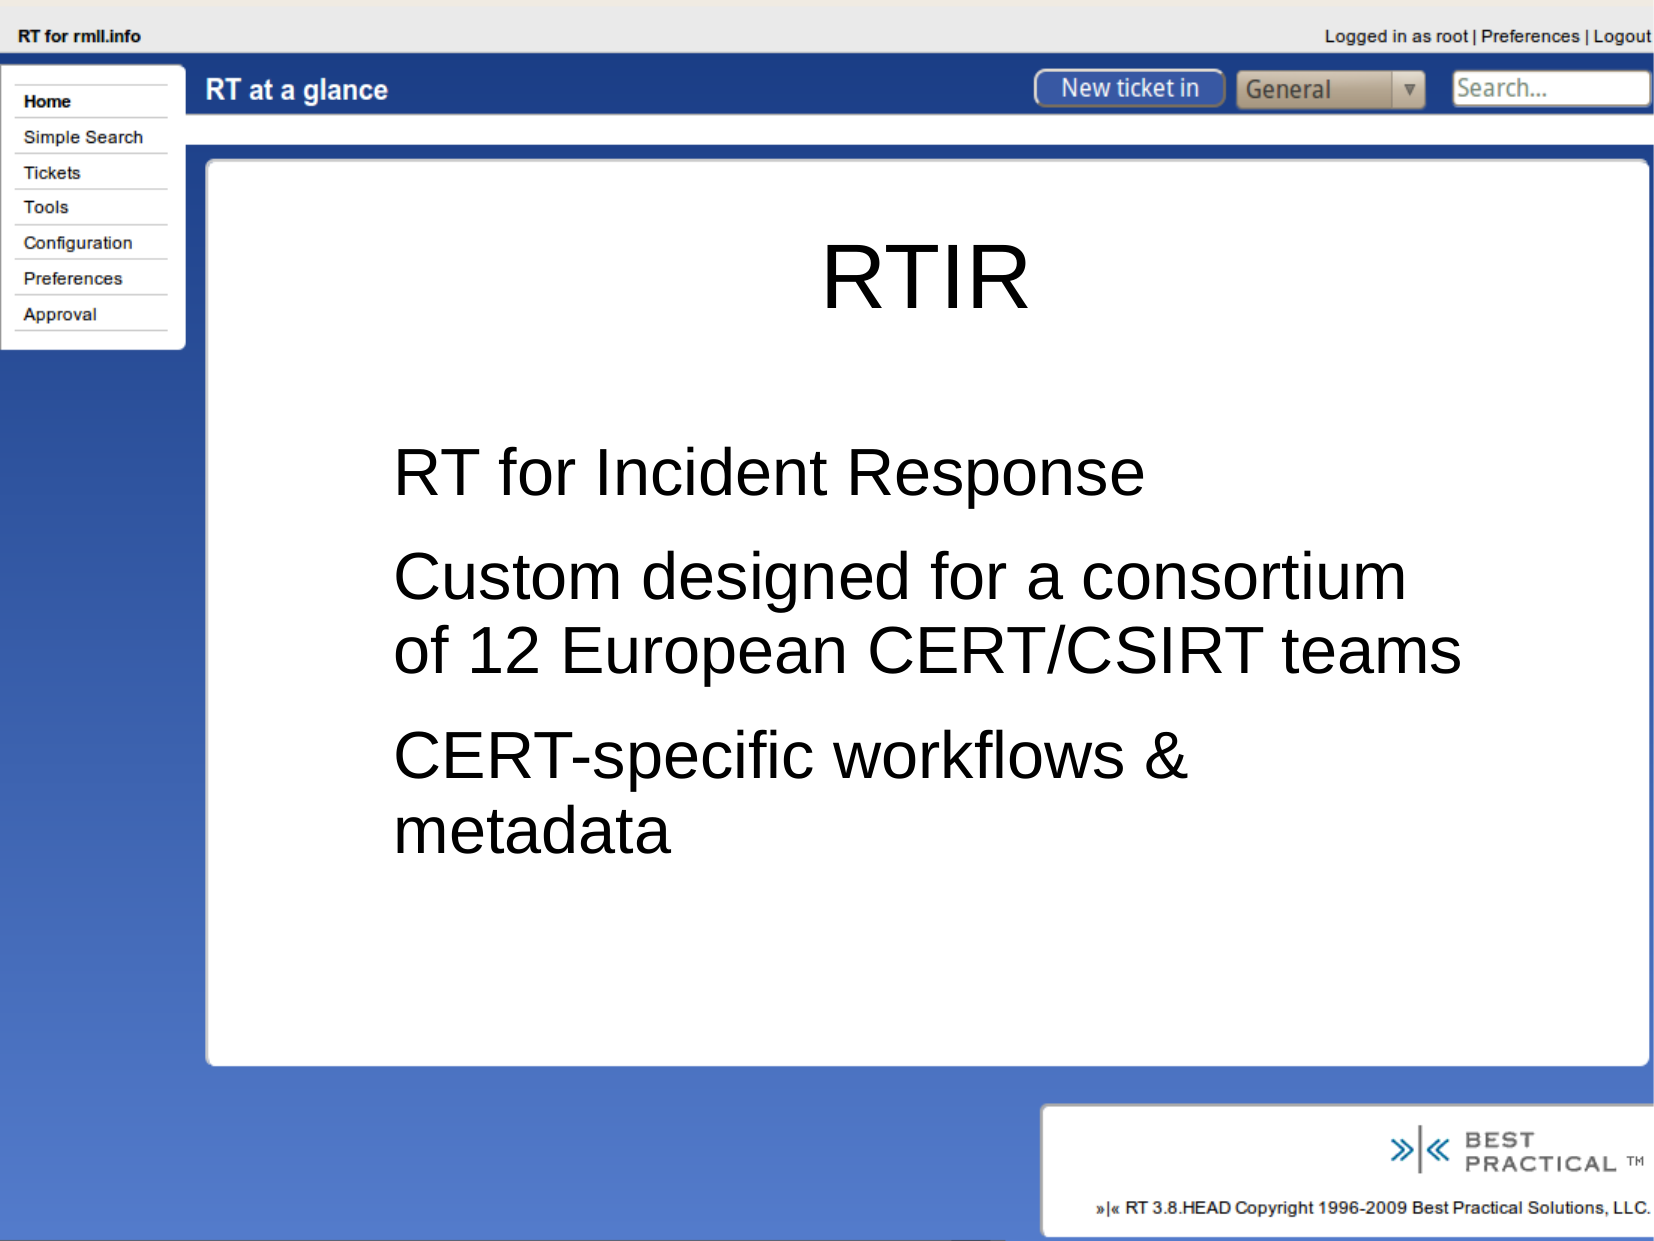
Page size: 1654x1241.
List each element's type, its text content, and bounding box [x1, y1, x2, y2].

list RT for Incident Response Custom designed for a consortium of 12 European CERT/CSIRT teams CERT-specific workflows & metadata [393, 434, 1472, 1122]
title RTIR [211, 177, 1642, 377]
picture [468, 0, 1654, 1241]
